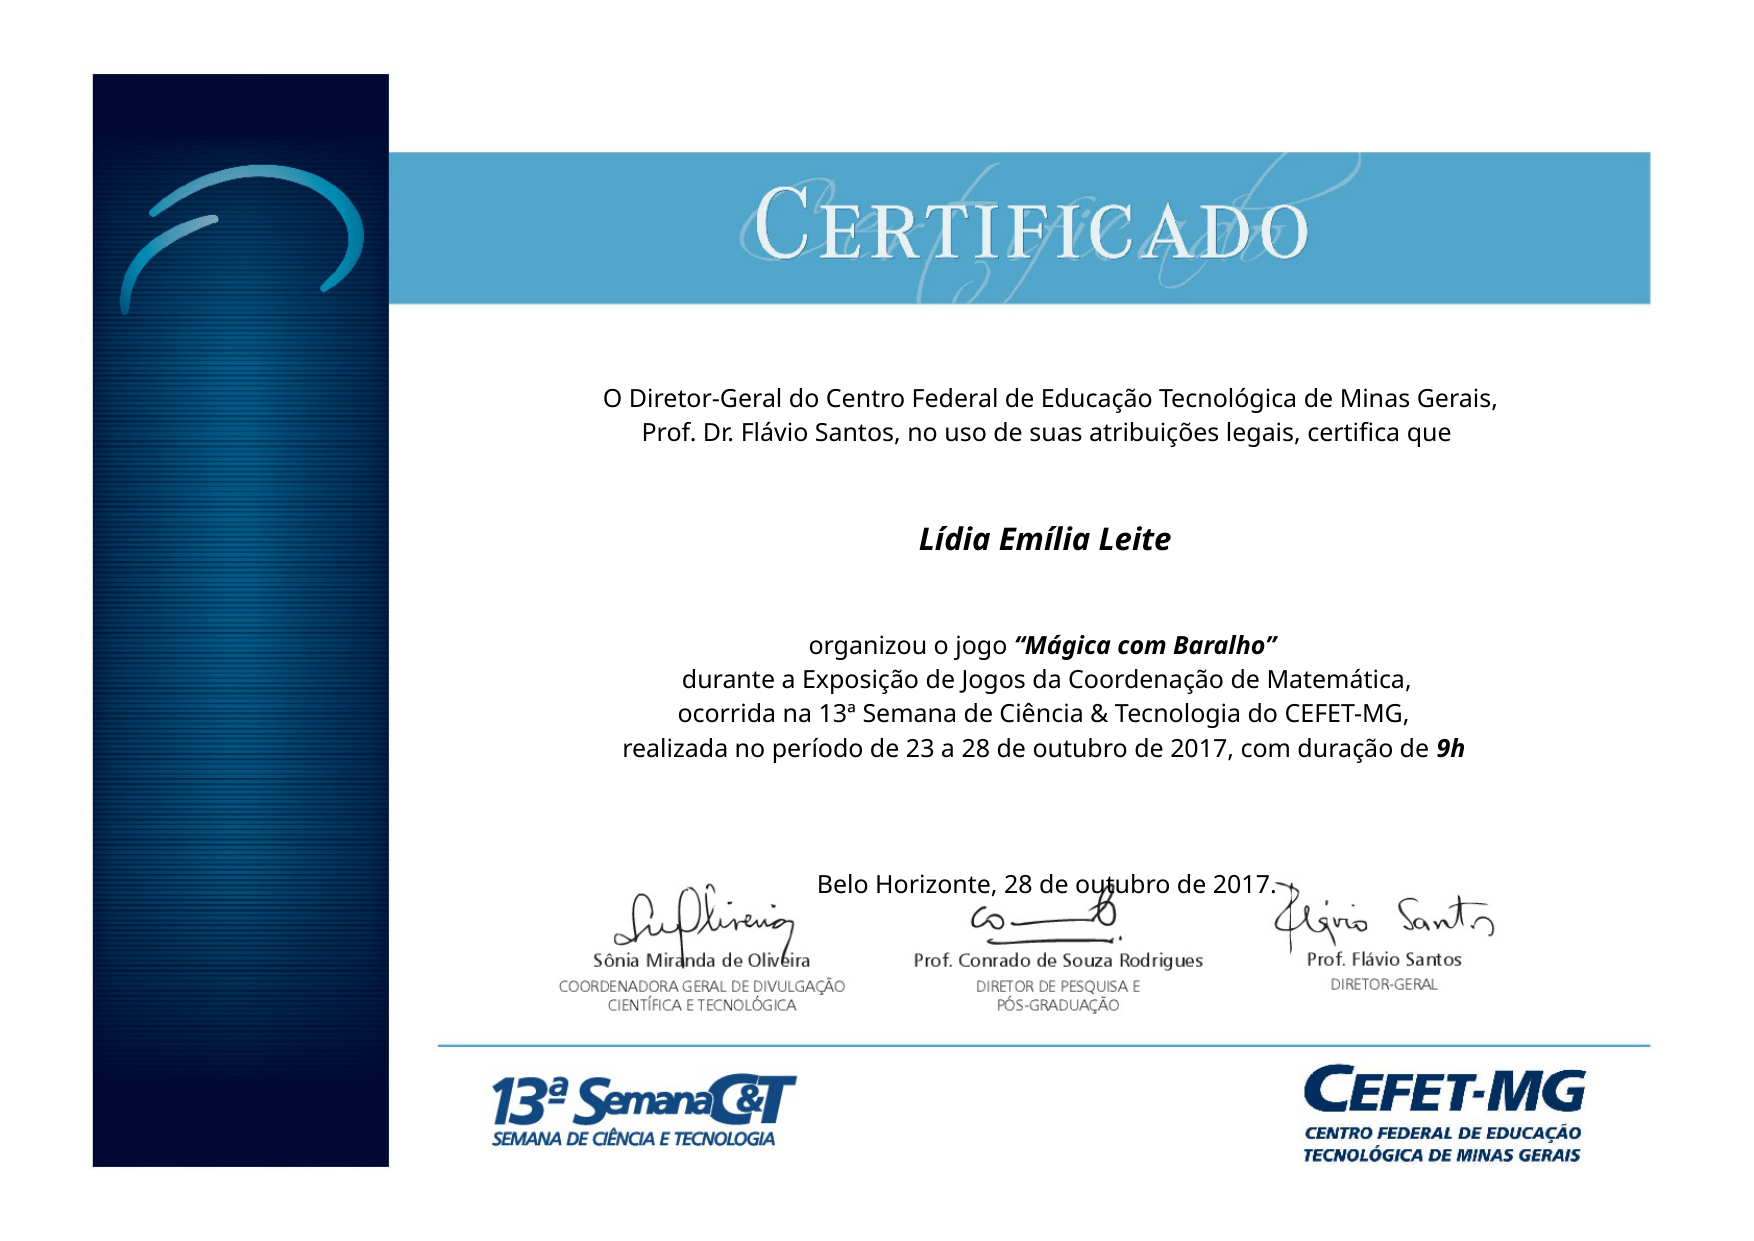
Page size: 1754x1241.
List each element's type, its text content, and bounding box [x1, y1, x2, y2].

text Belo Horizonte, 28 de outubro de 2017. [340, 866, 1754, 901]
picture [476, 220, 1277, 381]
text Prof. Dr. Flávio Santos, no uso de suas atribuições legais, certifica que [340, 415, 1754, 449]
picture [476, 449, 1277, 517]
text Lídia Emília Leite [340, 517, 1754, 560]
text ocorrida na 13ª Semana de Ciência & Tecnologia do CEFET-MG, [340, 696, 1754, 730]
text durante a Exposição de Jogos da Coordenação de Matemática, [340, 662, 1754, 696]
picture [476, 764, 1277, 866]
picture [476, 901, 1277, 1020]
text organizou o jogo “Mágica com Baralho” [340, 628, 1754, 662]
picture [476, 560, 1277, 628]
text O Diretor-Geral do Centro Federal de Educação Tecnológica de Minas Gerais, [0, 381, 1754, 415]
text realizada no período de 23 a 28 de outubro de 2017, com duração de 9h [340, 730, 1754, 764]
